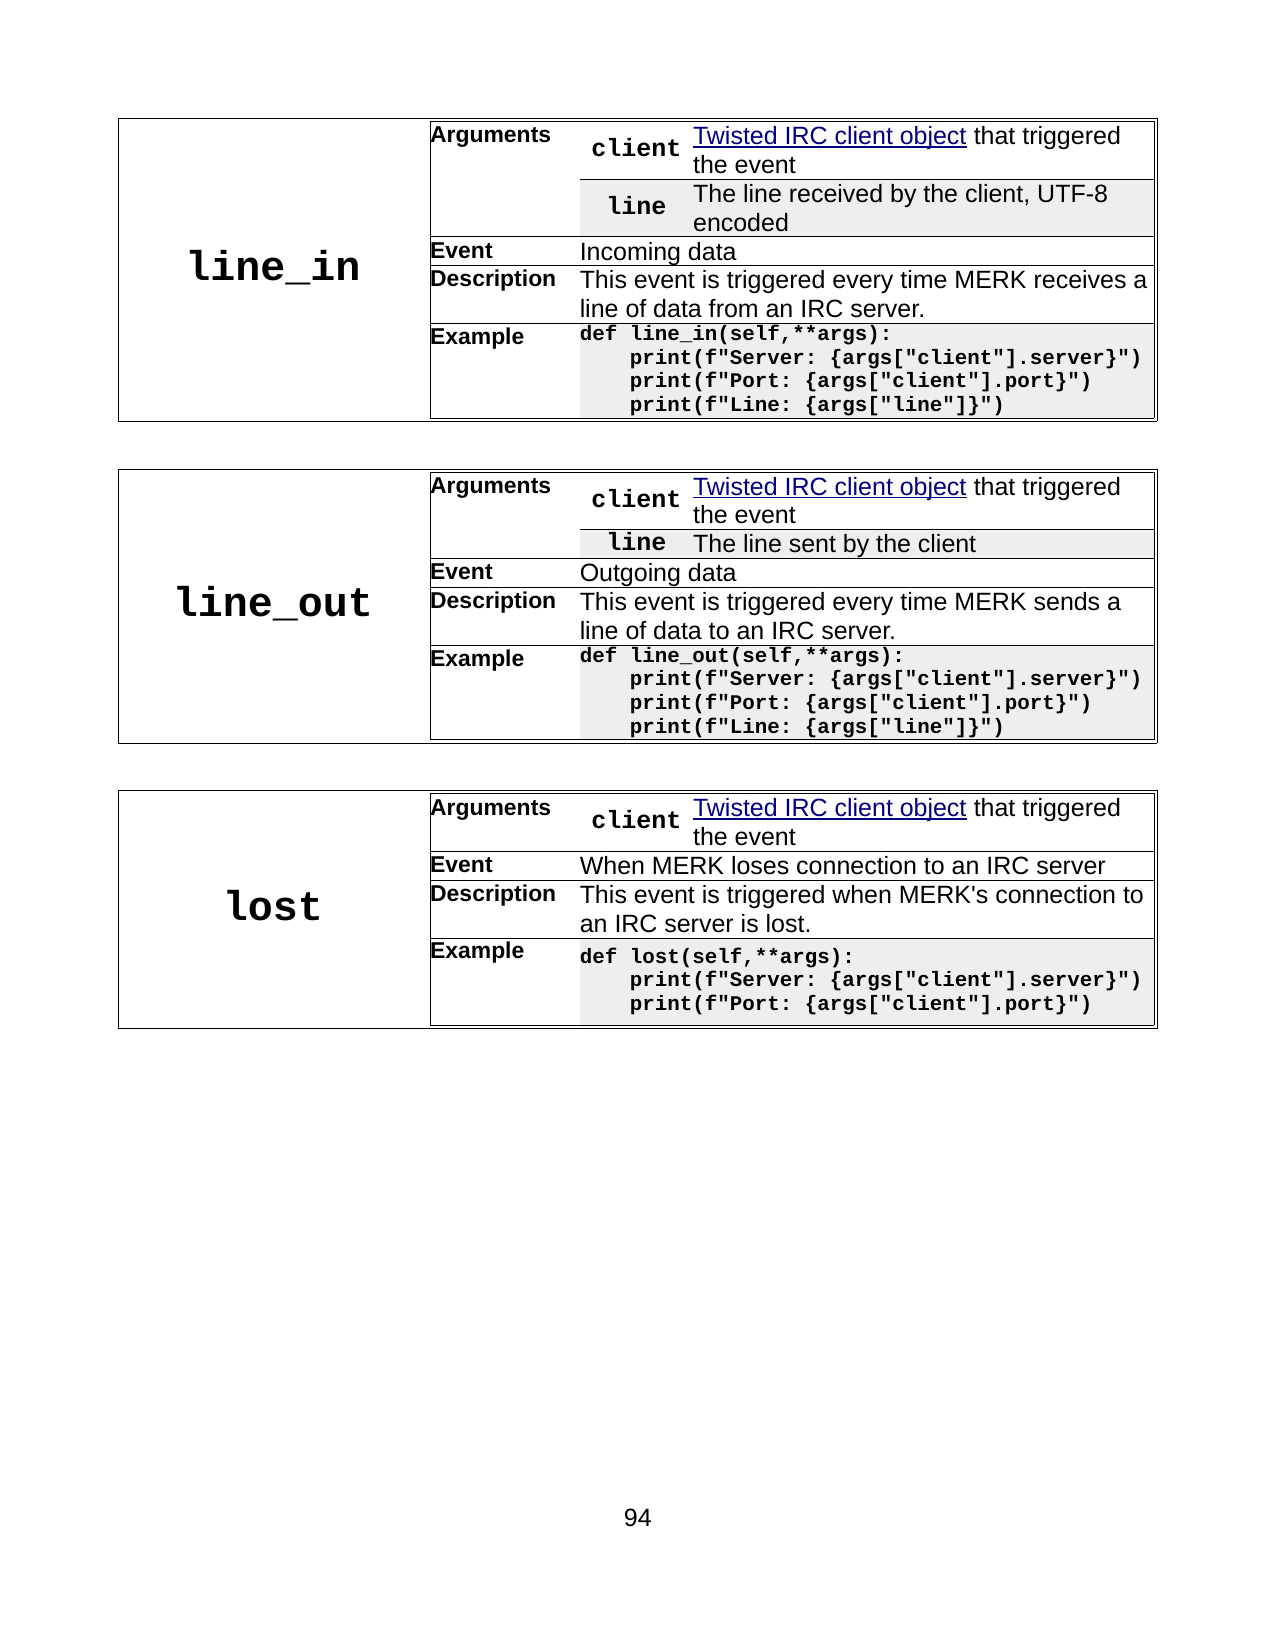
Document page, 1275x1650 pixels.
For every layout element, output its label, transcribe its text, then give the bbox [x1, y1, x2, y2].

table_cell def line_in(self,**args): print(f"Server: {args["client"].server}") print(f"Port: {args["client"].port}") print(f"Line: {args["line"]}") [580, 324, 1154, 418]
table_cell Incoming data [580, 237, 1154, 265]
table_header Twisted IRC client object that triggered the event [693, 794, 1154, 851]
table_cell The line received by the client, UTF-8 encoded [693, 180, 1154, 236]
table_cell Example [431, 646, 579, 739]
table_cell When MERK loses connection to an IRC server [580, 852, 1154, 880]
table_cell This event is triggered every time MERK sends a line of data to an IRC server. [580, 588, 1154, 644]
table_cell Event [431, 559, 579, 587]
table_cell This event is triggered every time MERK receives a line of data from an IRC server. [580, 266, 1154, 323]
table_header Twisted IRC client object that triggered the event [693, 473, 1154, 529]
table_cell line [580, 530, 693, 558]
table_cell def lost(self,**args): print(f"Server: {args["client"].server}") print(f"Port: {args["client"].port}") [580, 939, 1154, 1025]
table_cell Event [431, 237, 579, 265]
table_header client [580, 473, 693, 529]
table_header [427, 791, 1157, 1028]
table_header line_in [119, 119, 427, 421]
table_header client [580, 122, 693, 179]
table_cell Description [431, 588, 579, 644]
table_cell Example [431, 939, 579, 1025]
table_cell Event [431, 852, 579, 880]
table_cell Description [431, 266, 579, 323]
table_header Arguments [431, 122, 579, 236]
table_cell This event is triggered when MERK's connection to an IRC server is lost. [580, 881, 1154, 937]
table_cell Example [431, 324, 579, 418]
table_header Arguments [431, 794, 579, 851]
table_header line_out [119, 470, 427, 742]
table_header [427, 119, 1157, 421]
table_header lost [119, 791, 427, 1028]
table_cell line [580, 180, 693, 236]
table_cell The line sent by the client [693, 530, 1154, 558]
table_header client [580, 794, 693, 851]
table_cell Description [431, 881, 579, 937]
table_header Arguments [431, 473, 579, 558]
table_header Twisted IRC client object that triggered the event [693, 122, 1154, 179]
table_cell Outgoing data [580, 559, 1154, 587]
table_cell def line_out(self,**args): print(f"Server: {args["client"].server}") print(f"Port: {args["client"].port}") print(f"Line: {args["line"]}") [580, 646, 1154, 739]
table_header [427, 470, 1157, 742]
